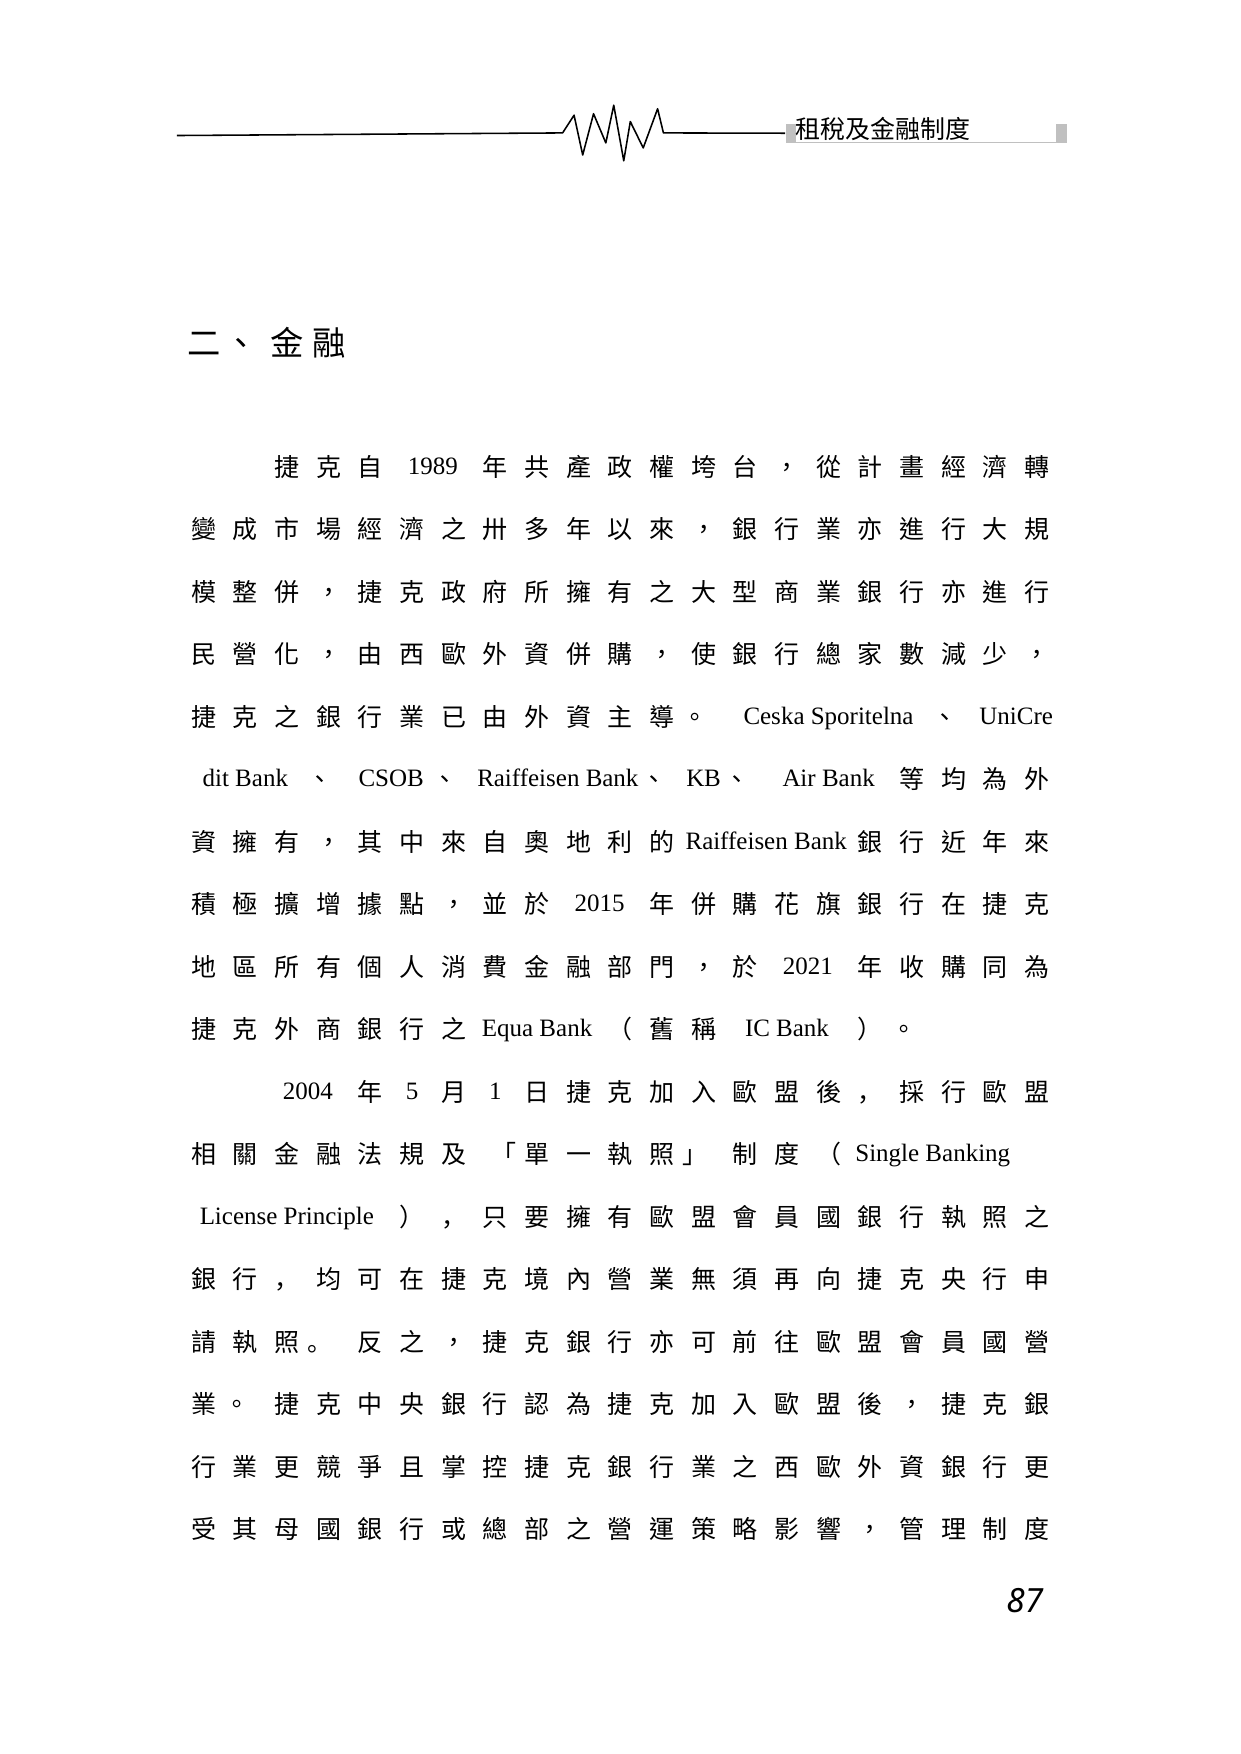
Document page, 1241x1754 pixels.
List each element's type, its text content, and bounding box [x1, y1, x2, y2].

text 捷克自1989年共產政權垮台，從計畫經濟轉變成市場經濟之卅多年以來，銀行業亦進行大規模整併，捷克政府所擁有之大型商業銀行亦進行民營化，由西歐外資併購，使銀行總家數減少，捷克之銀行業已由外資主導。Ceska Sporitelna、UniCredit Bank、CSOB、Raiffeisen Bank、KB、Air Bank等均為外資擁有，其中來自奧地利的Raiffeisen Bank銀行近年來積極擴增據點，並於2015年併購花旗銀行在捷克地區所有個人消費金融部門，於2021年收購同為捷克外商銀行之Equa Bank（舊稱IC Bank）。 [183, 424, 1058, 1049]
text 二、金融 [183, 299, 1058, 361]
text 2004年5月1日捷克加入歐盟後，採行歐盟相關金融法規及「單一執照」制度（Single Banking License Principle），只要擁有歐盟會員國銀行執照之銀行，均可在捷克境內營業無須再向捷克央行申請執照。反之，捷克銀行亦可前往歐盟會員國營業。捷克中央銀行認為捷克加入歐盟後，捷克銀行業更競爭且掌控捷克銀行業之西歐外資銀行更受其母國銀行或總部之營運策略影響，管理制度 [183, 1049, 1058, 1549]
